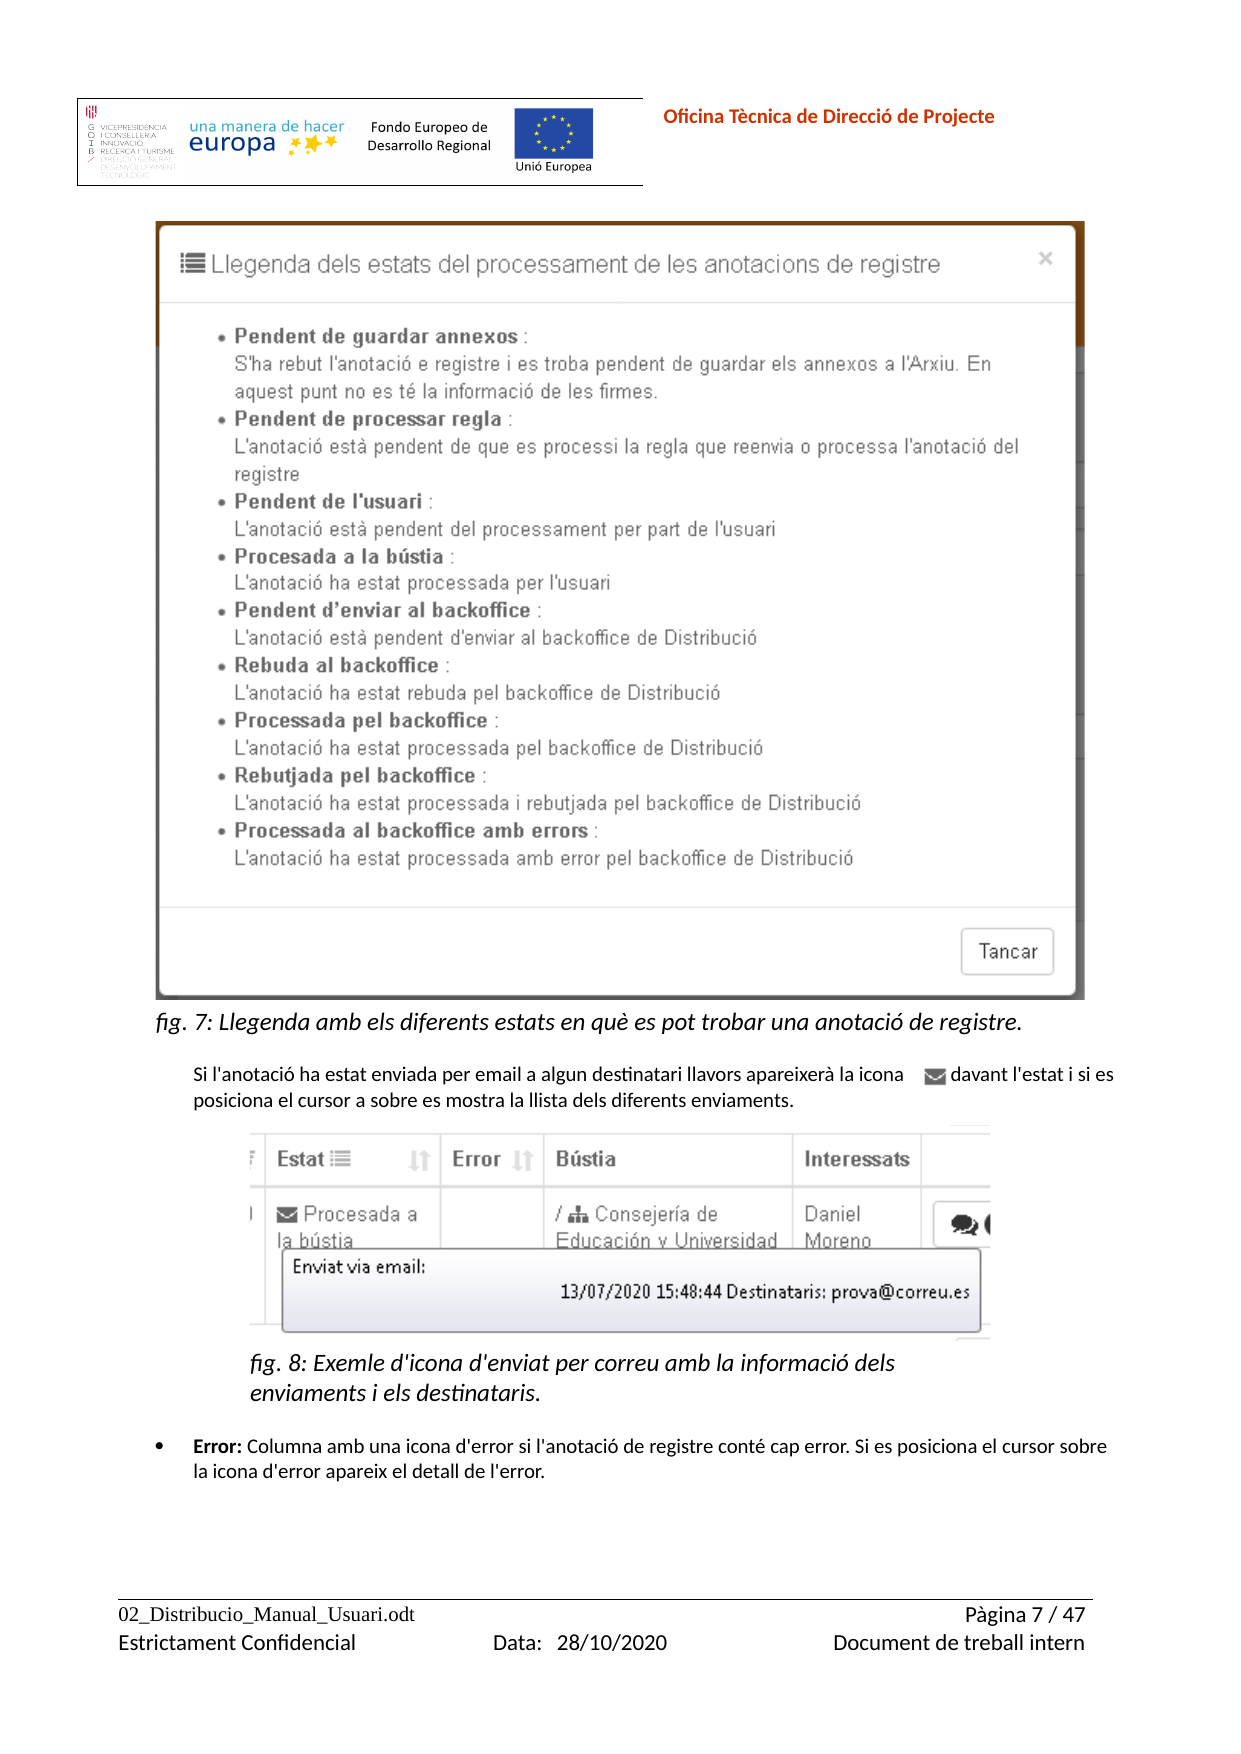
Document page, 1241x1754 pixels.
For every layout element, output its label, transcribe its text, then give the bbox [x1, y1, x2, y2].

picture [155, 221, 1085, 1000]
picture [917, 1061, 951, 1090]
text fig. 8: Exemle d'icona d'enviat per correu amb la informació dels enviaments i els destinataris. [250, 1341, 990, 1408]
list Si l'anotació ha estat enviada per email a algun destinatari llavors apareixerà la icona davant l'estat i si es posiciona el cursor a sobre es mostra la llista dels diferents enviaments. [193, 1062, 1122, 1112]
picture [249, 1125, 991, 1341]
picture [82, 103, 181, 180]
picture [187, 103, 599, 180]
list Error: Columna amb una icona d'error si l'anotació de registre conté cap error. Si es posiciona el cursor sobre la icona d'error apareix el detall de l'error. [156, 1433, 1122, 1484]
text fig. 7: Llegenda amb els diferents estats en què es pot trobar una anotació de registre. [156, 1000, 1084, 1036]
